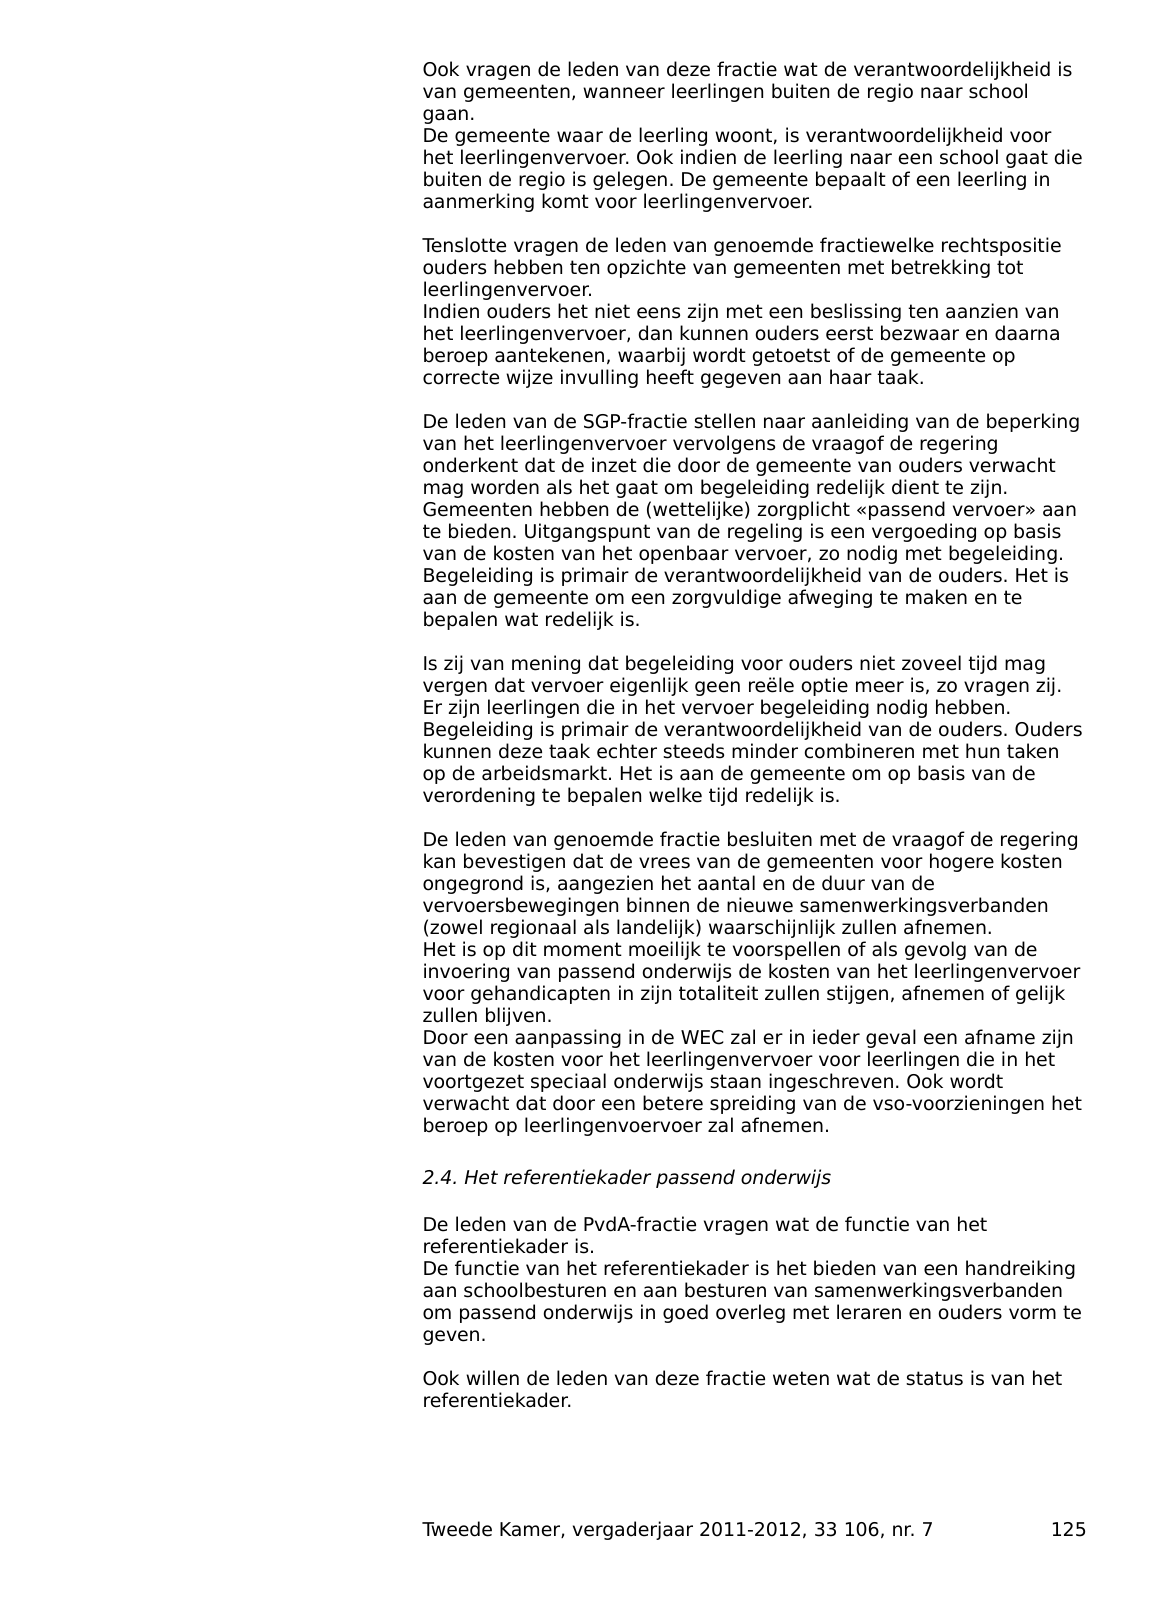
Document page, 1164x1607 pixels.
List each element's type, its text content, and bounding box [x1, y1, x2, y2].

text Door een aanpassing in de WEC zal er in ieder geval een afname zijn van de kosten voor het leerlingenvervoer voor leerlingen die in het voortgezet speciaal onderwijs staan ingeschreven. Ook wordt verwacht dat door een betere spreiding van de vso-voorzieningen het beroep op leerlingenvoervoer zal afnemen. [422, 1027, 1087, 1137]
text De leden van genoemde fractie besluiten met de vraagof de regering kan bevestigen dat de vrees van de gemeenten voor hogere kosten ongegrond is, aangezien het aantal en de duur van de vervoersbewegingen binnen de nieuwe samenwerkingsverbanden (zowel regionaal als landelijk) waarschijnlijk zullen afnemen. [422, 829, 1087, 939]
text De gemeente waar de leerling woont, is verantwoordelijkheid voor het leerlingenvervoer. Ook indien de leerling naar een school gaat die buiten de regio is gelegen. De gemeente bepaalt of een leerling in aanmerking komt voor leerlingenvervoer. [422, 125, 1087, 213]
text Het is op dit moment moeilijk te voorspellen of als gevolg van de invoering van passend onderwijs de kosten van het leerlingenvervoer voor gehandicapten in zijn totaliteit zullen stijgen, afnemen of gelijk zullen blijven. [422, 939, 1087, 1027]
text Tenslotte vragen de leden van genoemde fractiewelke rechtspositie ouders hebben ten opzichte van gemeenten met betrekking tot leerlingenvervoer. [422, 235, 1087, 301]
text Indien ouders het niet eens zijn met een beslissing ten aanzien van het leerlingenvervoer, dan kunnen ouders eerst bezwaar en daarna beroep aantekenen, waarbij wordt getoetst of de gemeente op correcte wijze invulling heeft gegeven aan haar taak. [422, 301, 1087, 389]
text Is zij van mening dat begeleiding voor ouders niet zoveel tijd mag vergen dat vervoer eigenlijk geen reële optie meer is, zo vragen zij. [422, 653, 1087, 697]
text Ook vragen de leden van deze fractie wat de verantwoordelijkheid is van gemeenten, wanneer leerlingen buiten de regio naar school gaan. [422, 59, 1087, 125]
text Gemeenten hebben de (wettelijke) zorgplicht «passend vervoer» aan te bieden. Uitgangspunt van de regeling is een vergoeding op basis van de kosten van het openbaar vervoer, zo nodig met begeleiding. Begeleiding is primair de verantwoordelijkheid van de ouders. Het is aan de gemeente om een zorgvuldige afweging te maken en te bepalen wat redelijk is. [422, 499, 1087, 631]
text De leden van de PvdA-fractie vragen wat de functie van het referentiekader is. [422, 1214, 1087, 1258]
text De leden van de SGP-fractie stellen naar aanleiding van de beperking van het leerlingenvervoer vervolgens de vraagof de regering onderkent dat de inzet die door de gemeente van ouders verwacht mag worden als het gaat om begeleiding redelijk dient te zijn. [422, 411, 1087, 499]
text Er zijn leerlingen die in het vervoer begeleiding nodig hebben. Begeleiding is primair de verantwoordelijkheid van de ouders. Ouders kunnen deze taak echter steeds minder combineren met hun taken op de arbeidsmarkt. Het is aan de gemeente om op basis van de verordening te bepalen welke tijd redelijk is. [422, 697, 1087, 807]
text Ook willen de leden van deze fractie weten wat de status is van het referentiekader. [422, 1368, 1087, 1412]
text De functie van het referentiekader is het bieden van een handreiking aan schoolbesturen en aan besturen van samenwerkingsverbanden om passend onderwijs in goed overleg met leraren en ouders vorm te geven. [422, 1258, 1087, 1346]
subtitle 2.4. Het referentiekader passend onderwijs [422, 1167, 1087, 1189]
